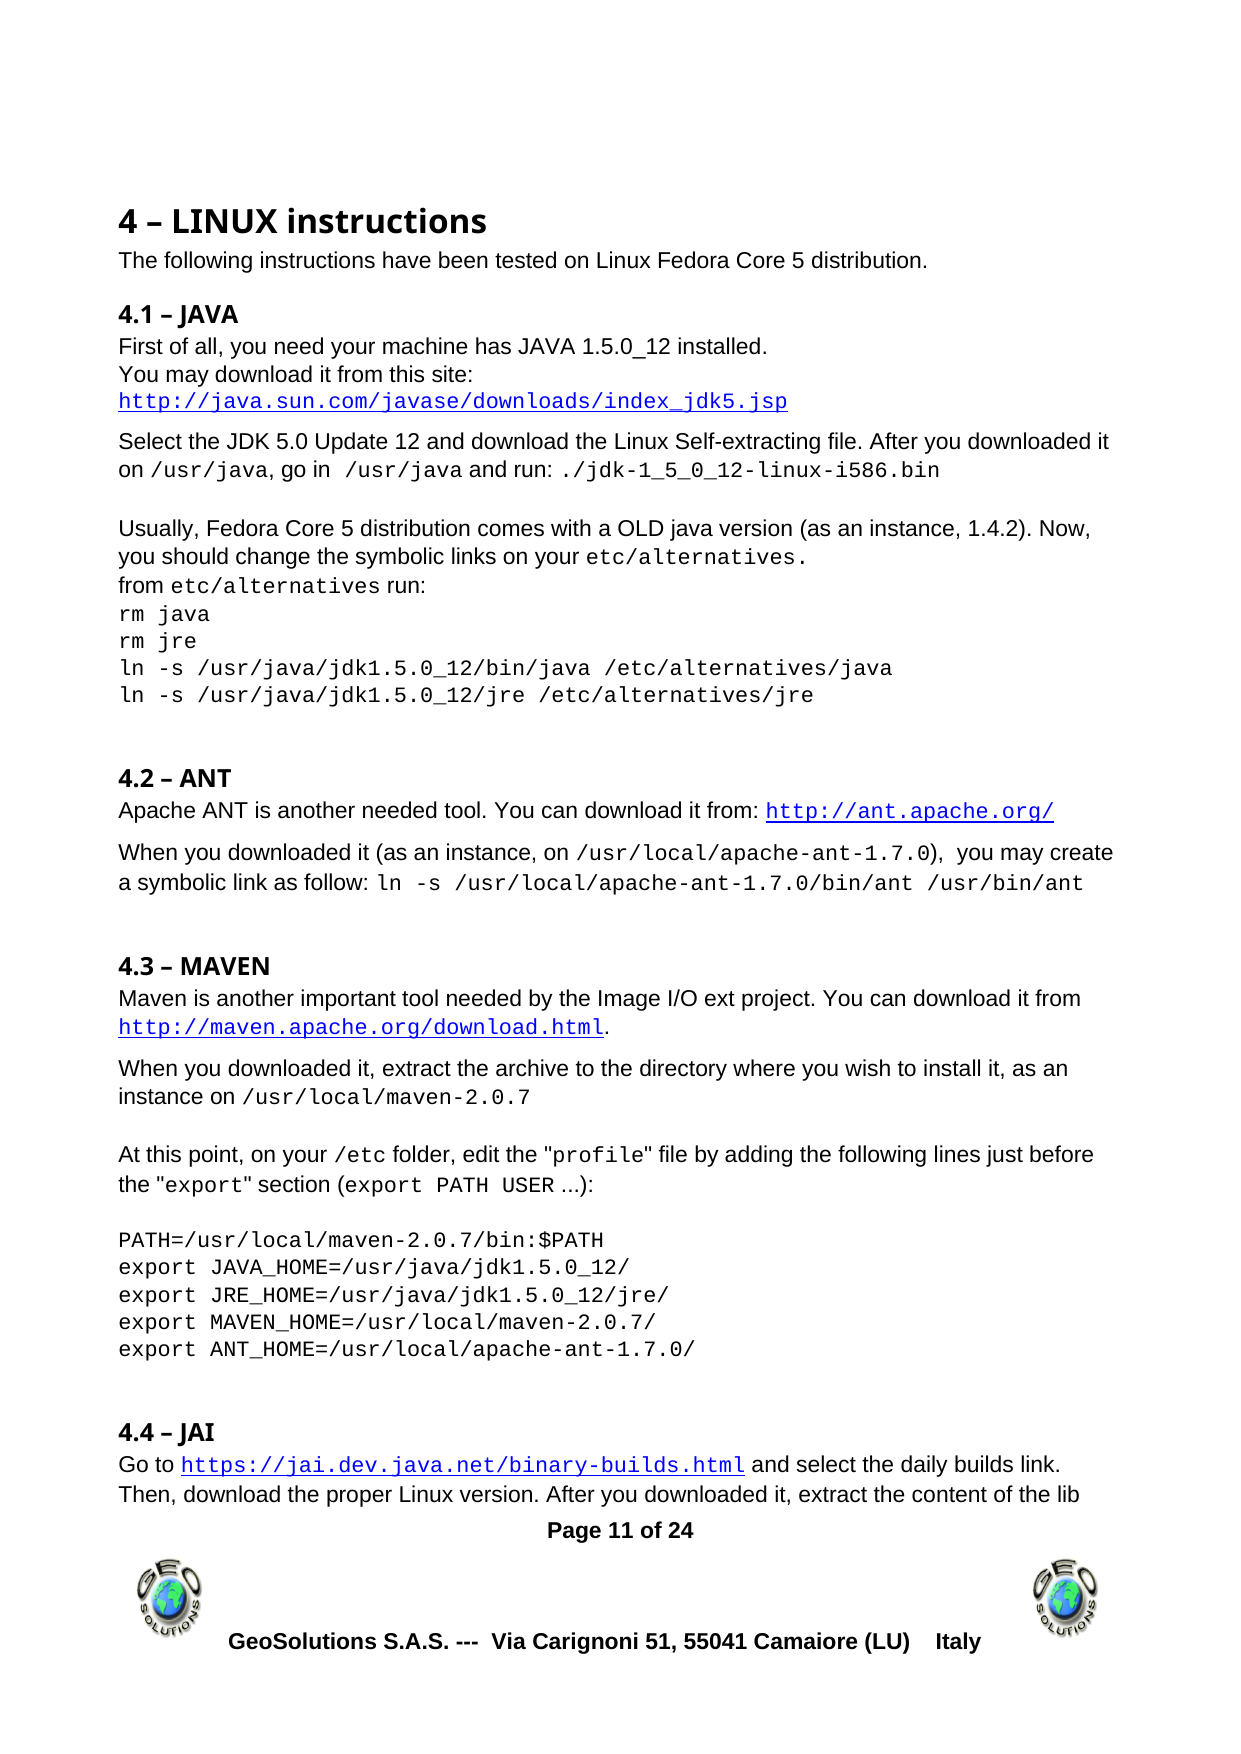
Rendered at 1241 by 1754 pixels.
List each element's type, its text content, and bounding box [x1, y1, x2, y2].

picture [1030, 1552, 1101, 1641]
text First of all, you need your machine has JAVA 1.5.0_12 installed. You may download it from this site: http://java.sun.com/javase/downloads/index_jdk5.jsp [118, 334, 1122, 415]
subtitle 4.3 – MAVEN [118, 948, 1122, 982]
text Apache ANT is another needed tool. You can download it from: http://ant.apache.org/ [118, 798, 1122, 825]
text Select the JDK 5.0 Update 12 and download the Linux Self-extracting file. After you downloaded it on /usr/java, go in /usr/java and run: ./jdk-1_5_0_12-linux-i586.bin Usually, Fedora Core 5 distribution comes with a OLD java version (as an instance, 1.4.2). Now, you should change the symbolic links on your etc/alternatives. from etc/alternatives run: rm java rm jre ln -s /usr/java/jdk1.5.0_12/bin/java /etc/alternatives/java ln -s /usr/java/jdk1.5.0_12/jre /etc/alternatives/jre [118, 429, 1122, 737]
subtitle 4.2 – ANT [118, 761, 1122, 795]
subtitle 4.4 – JAI [118, 1414, 1122, 1448]
picture [134, 1552, 205, 1641]
subtitle 4.1 – JAVA [118, 296, 1122, 331]
text The following instructions have been tested on Linux Fedora Core 5 distribution. [118, 247, 1122, 273]
text Maven is another important tool needed by the Image I/O ext project. You can download it from http://maven.apache.org/download.html. [118, 986, 1122, 1041]
subtitle 4 – LINUX instructions [118, 198, 1122, 243]
text Go to https://jai.dev.java.net/binary-builds.html and select the daily builds link. Then, download the proper Linux version. After you downloaded it, extract the content of the lib [118, 1452, 1122, 1507]
text When you downloaded it (as an instance, on /usr/local/apache-ant-1.7.0), you may create a symbolic link as follow: ln -s /usr/local/apache-ant-1.7.0/bin/ant /usr/bin/ant [118, 840, 1122, 925]
text When you downloaded it, extract the archive to the directory where you wish to install it, as an instance on /usr/local/maven-2.0.7 At this point, on your /etc folder, edit the "profile" file by adding the following lines just before the "export" section (export PATH USER ...): PATH=/usr/local/maven-2.0.7/bin:$PATH export JAVA_HOME=/usr/java/jdk1.5.0_12/ export JRE_HOME=/usr/java/jdk1.5.0_12/jre/ export MAVEN_HOME=/usr/local/maven-2.0.7/ export ANT_HOME=/usr/local/apache-ant-1.7.0/ [118, 1056, 1122, 1391]
